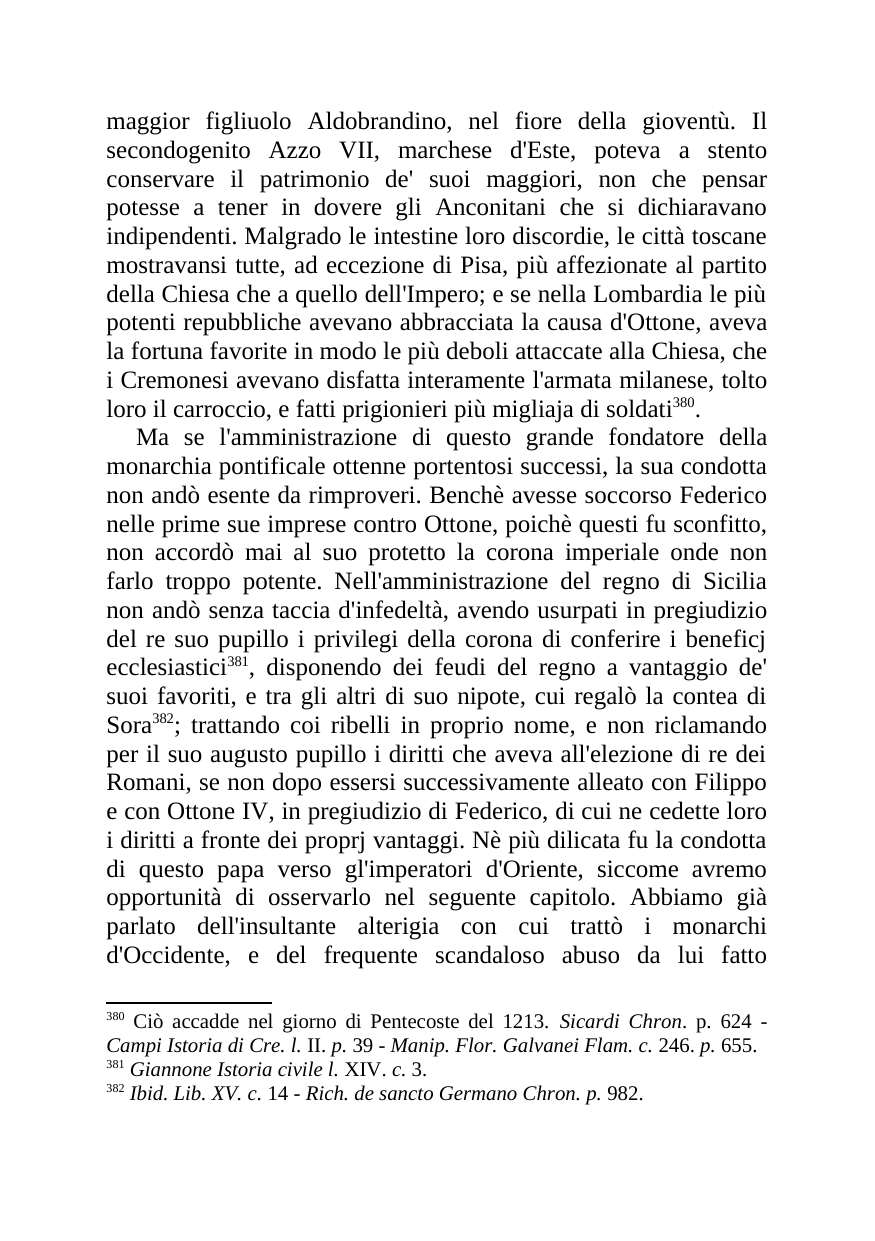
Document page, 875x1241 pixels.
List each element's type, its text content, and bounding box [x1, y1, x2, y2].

text maggior figliuolo Aldobrandino, nel fiore della gioventù. Il secondogenito Azzo VII, marchese d'Este, poteva a stento conservare il patrimonio de' suoi maggiori, non che pensar potesse a tener in dovere gli Anconitani che si dichiaravano indipendenti. Malgrado le intestine loro discordie, le città toscane mostravansi tutte, ad eccezione di Pisa, più affezionate al partito della Chiesa che a quello dell'Impero; e se nella Lombardia le più potenti repubbliche avevano abbracciata la causa d'Ottone, aveva la fortuna favorite in modo le più deboli attaccate alla Chiesa, che i Cremonesi avevano disfatta interamente l'armata milanese, tolto loro il carroccio, e fatti prigionieri più migliaja di soldati. [106, 106, 768, 422]
text Giannone Istoria civile l. XIV. c. 3. [106, 1057, 768, 1081]
text Ibid. Lib. XV. c. 14 - Rich. de sancto Germano Chron. p. 982. [106, 1081, 768, 1105]
text Ciò accadde nel giorno di Pentecoste del 1213. Sicardi Chron. p. 624 - Campi Istoria di Cre. l. II. p. 39 - Manip. Flor. Galvanei Flam. c. 246. p. 655. [106, 1009, 768, 1057]
text Ma se l'amministrazione di questo grande fondatore della monarchia pontificale ottenne portentosi successi, la sua condotta non andò esente da rimproveri. Benchè avesse soccorso Federico nelle prime sue imprese contro Ottone, poichè questi fu sconfitto, non accordò mai al suo protetto la corona imperiale onde non farlo troppo potente. Nell'amministrazione del regno di Sicilia non andò senza taccia d'infedeltà, avendo usurpati in pregiudizio del re suo pupillo i privilegi della corona di conferire i beneficj ecclesiastici, disponendo dei feudi del regno a vantaggio de' suoi favoriti, e tra gli altri di suo nipote, cui regalò la contea di Sora; trattando coi ribelli in proprio nome, e non riclamando per il suo augusto pupillo i diritti che aveva all'elezione di re dei Romani, se non dopo essersi successivamente alleato con Filippo e con Ottone IV, in pregiudizio di Federico, di cui ne cedette loro i diritti a fronte dei proprj vantaggi. Nè più dilicata fu la condotta di questo papa verso gl'imperatori d'Oriente, siccome avremo opportunità di osservarlo nel seguente capitolo. Abbiamo già parlato dell'insultante alterigia con cui trattò i monarchi d'Occidente, e del frequente scandaloso abuso da lui fatto [106, 422, 768, 969]
